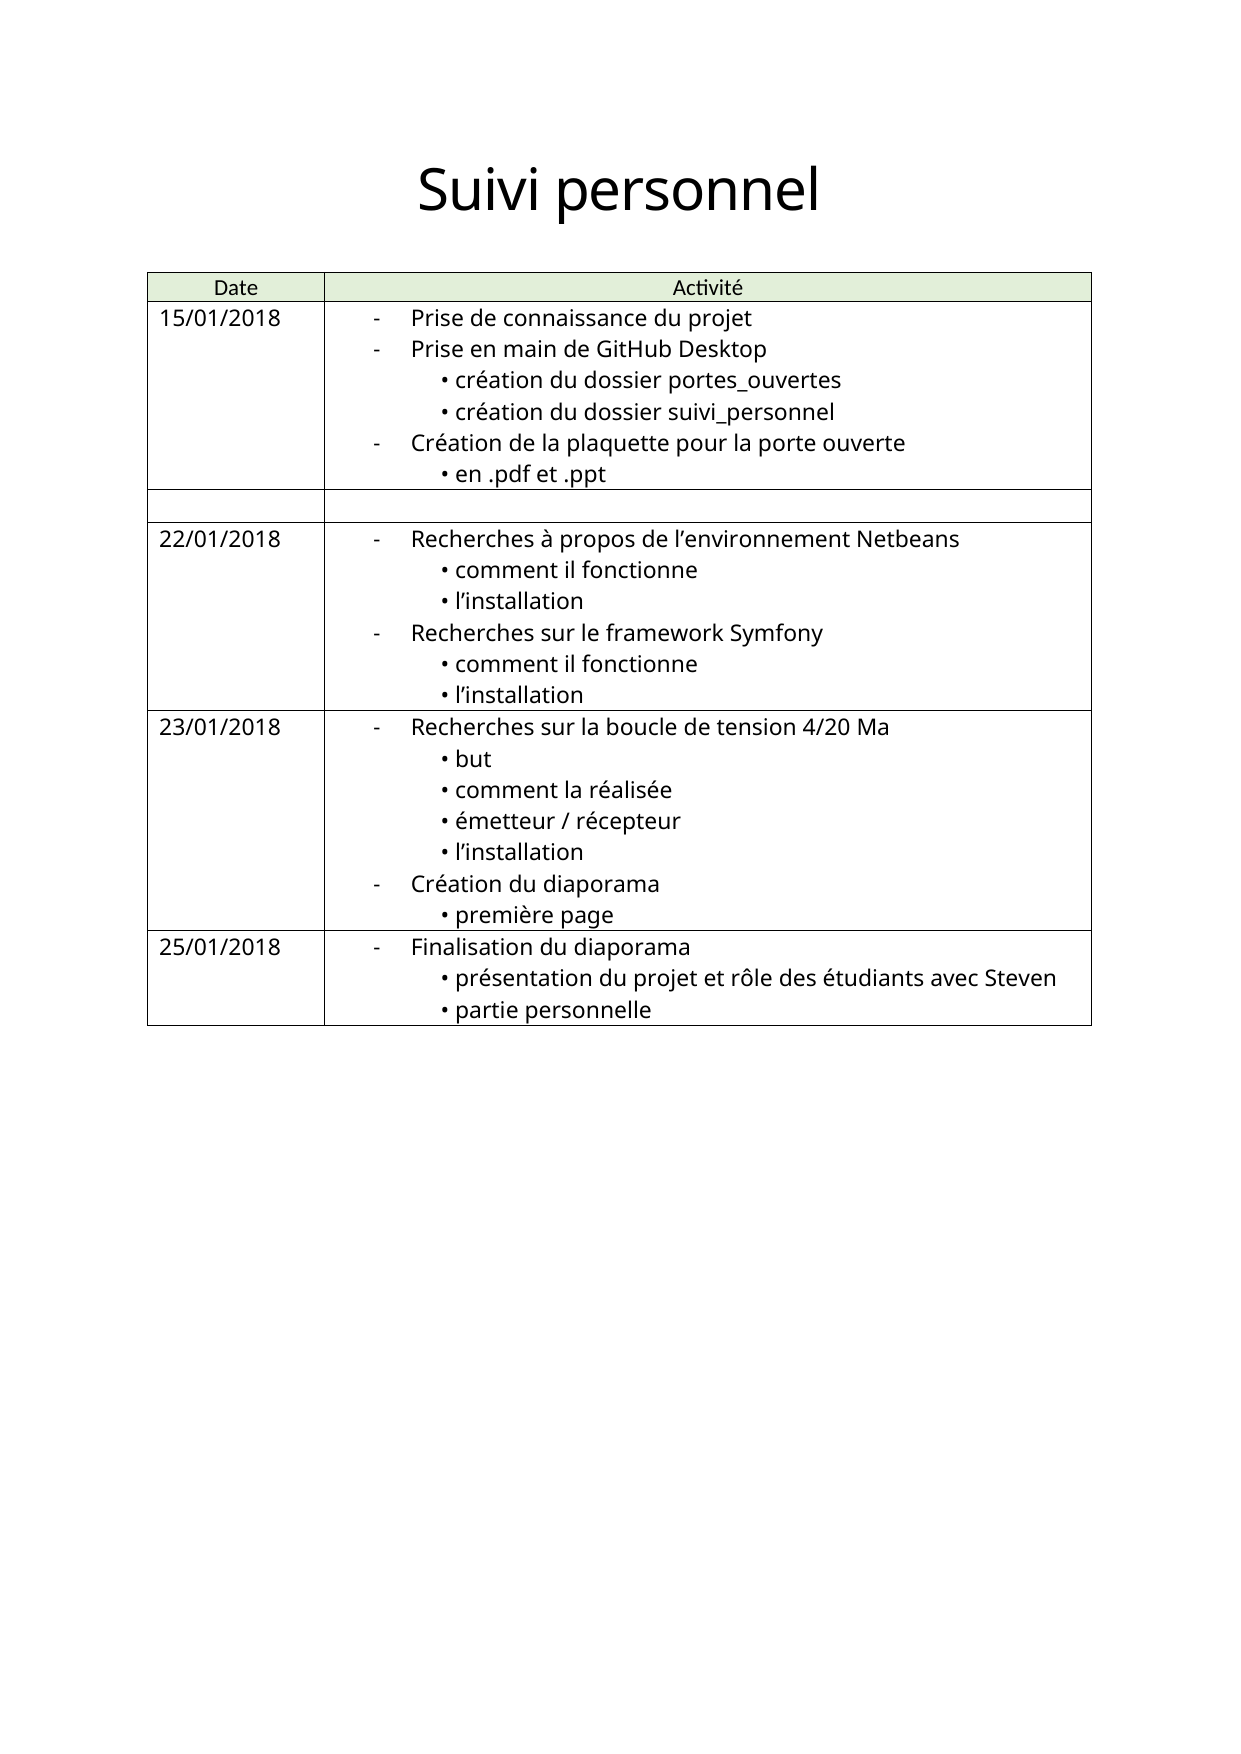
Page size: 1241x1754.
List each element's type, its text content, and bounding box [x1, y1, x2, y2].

table_header Date [148, 273, 324, 301]
table_cell 25/01/2018 [148, 931, 324, 1025]
table_cell [148, 490, 324, 522]
table_cell Prise de connaissance du projet Prise en main de GitHub Desktop • création du dossier portes_ouvertes • création du dossier suivi_personnel Création de la plaquette pour la porte ouverte • en .pdf et .ppt [325, 302, 1091, 489]
table_cell 22/01/2018 [148, 523, 324, 710]
table_cell Recherches à propos de l’environnement Netbeans • comment il fonctionne • l’installation Recherches sur le framework Symfony • comment il fonctionne • l’installation [325, 523, 1091, 710]
table_cell [325, 490, 1091, 522]
table_cell Recherches sur la boucle de tension 4/20 Ma • but • comment la réalisée • émetteur / récepteur • l’installation Création du diaporama • première page [325, 711, 1091, 930]
text Suivi personnel [148, 148, 1093, 227]
table_cell 23/01/2018 [148, 711, 324, 930]
table_cell Finalisation du diaporama • présentation du projet et rôle des étudiants avec Steven • partie personnelle [325, 931, 1091, 1025]
table_header Activité [325, 273, 1091, 301]
table_cell 15/01/2018 [148, 302, 324, 489]
